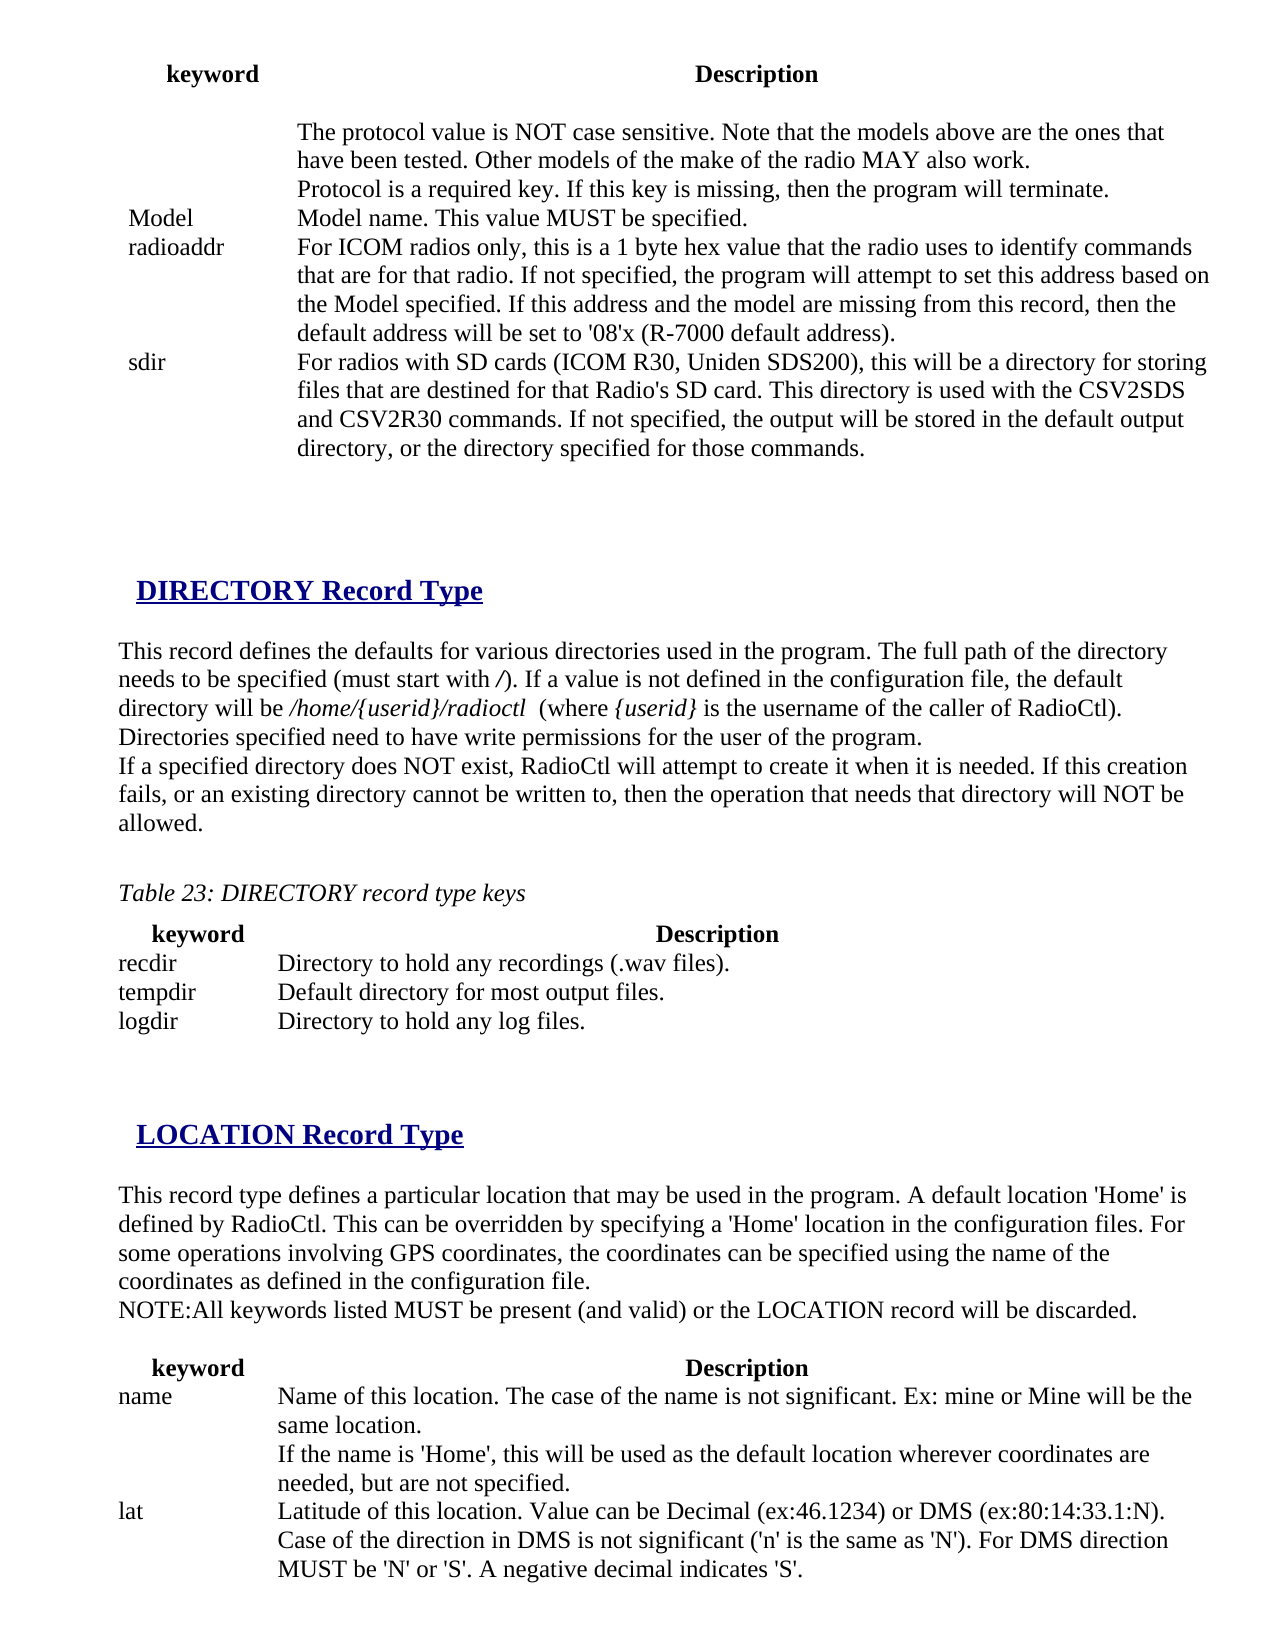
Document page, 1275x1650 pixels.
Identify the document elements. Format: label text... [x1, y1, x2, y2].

text NOTE:All keywords listed MUST be present (and valid) or the LOCATION record will be discarded. [118, 1295, 1216, 1324]
table_cell Default directory for most output files. [278, 977, 1157, 1006]
table_cell tempdir [118, 977, 277, 1006]
table_header keyword [128, 59, 297, 88]
text If a specified directory does NOT exist, RadioCtl will attempt to create it when it is needed. If this creation fails, or an existing directory cannot be written to, then the operation that needs that directory will NOT be allowed. [118, 751, 1216, 837]
table_cell For radios with SD cards (ICOM R30, Uniden SDS200), this will be a directory for storing files that are destined for that Radio's SD card. This directory is used with the CSV2SDS and CSV2R30 commands. If not specified, the output will be stored in the default output directory, or the directory specified for those commands. [297, 347, 1217, 490]
table_header keyword [118, 920, 277, 948]
table_cell Directory to hold any log files. [278, 1006, 1157, 1034]
table_header keyword [118, 1353, 277, 1381]
text Directories specified need to have write permissions for the user of the program. [118, 722, 1216, 751]
table_cell [128, 88, 297, 203]
subtitle DIRECTORY Record Type [136, 573, 1216, 606]
subtitle LOCATION Record Type [136, 1117, 1216, 1151]
table_cell radioaddr [128, 232, 297, 347]
table_cell Directory to hold any recordings (.wav files). [278, 948, 1157, 977]
table_header Description [278, 920, 1157, 948]
table_cell lat [118, 1496, 277, 1583]
table_cell Name of this location. The case of the name is not significant. Ex: mine or Mine will be the same location. If the name is 'Home', this will be used as the default location wherever coordinates are needed, but are not specified. [278, 1381, 1217, 1496]
table_cell logdir [118, 1006, 277, 1034]
table_cell Model name. This value MUST be specified. [297, 203, 1217, 232]
table_cell recdir [118, 948, 277, 977]
table_cell The protocol value is NOT case sensitive. Note that the models above are the ones that have been tested. Other models of the make of the radio MAY also work. Protocol is a required key. If this key is missing, then the program will terminate. [297, 88, 1217, 203]
table_cell name [118, 1381, 277, 1496]
table_cell sdir [128, 347, 297, 490]
table_header Description [297, 59, 1217, 88]
table_cell Latitude of this location. Value can be Decimal (ex:46.1234) or DMS (ex:80:14:33.1:N). Case of the direction in DMS is not significant ('n' is the same as 'N'). For DMS direction MUST be 'N' or 'S'. A negative decimal indicates 'S'. [278, 1496, 1217, 1583]
table_cell For ICOM radios only, this is a 1 byte hex value that the radio uses to identify commands that are for that radio. If not specified, the program will attempt to set this address based on the Model specified. If this address and the model are missing from this record, then the default address will be set to '08'x (R-7000 default address). [297, 232, 1217, 347]
text This record defines the defaults for various directories used in the program. The full path of the directory needs to be specified (must start with /). If a value is not defined in the configuration file, the default directory will be /home/{userid}/radioctl (where {userid} is the username of the caller of RadioCtl). [118, 636, 1216, 722]
table_header Description [278, 1353, 1217, 1381]
text Table 23: DIRECTORY record type keys [118, 878, 1216, 907]
table_cell Model [128, 203, 297, 232]
text This record type defines a particular location that may be used in the program. A default location 'Home' is defined by RadioCtl. This can be overridden by specifying a 'Home' location in the configuration files. For some operations involving GPS coordinates, the coordinates can be specified using the name of the coordinates as defined in the configuration file. [118, 1180, 1216, 1295]
